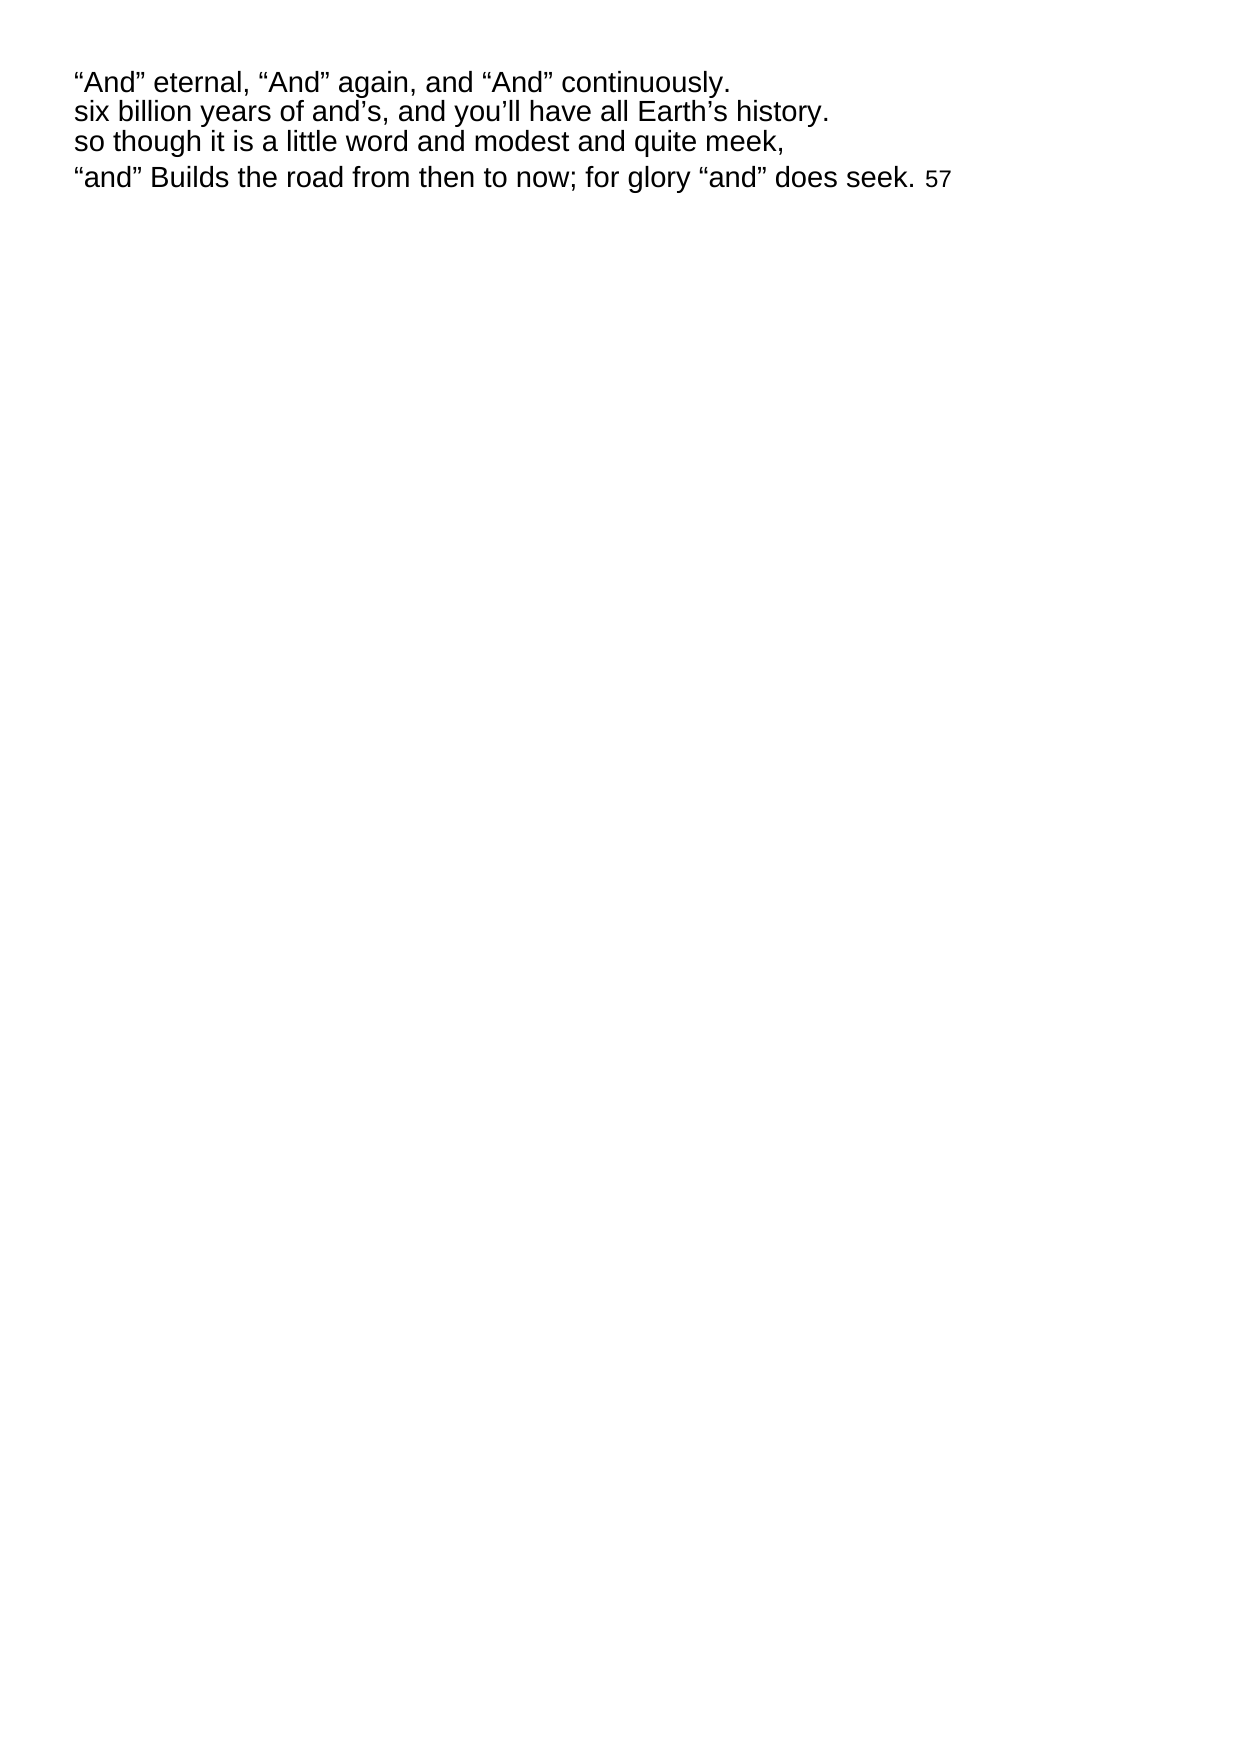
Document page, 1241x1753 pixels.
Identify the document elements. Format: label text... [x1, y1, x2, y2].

text six billion years of and’s, and you’ll have all Earth’s history. [74, 100, 1178, 127]
text “And” eternal, “And” again, and “And” continuously. [74, 70, 1178, 97]
text so though it is a little word and modest and quite meek, [74, 130, 1178, 157]
text “and” Builds the road from then to now; for glory “and” does seek. 57 [74, 160, 1178, 193]
